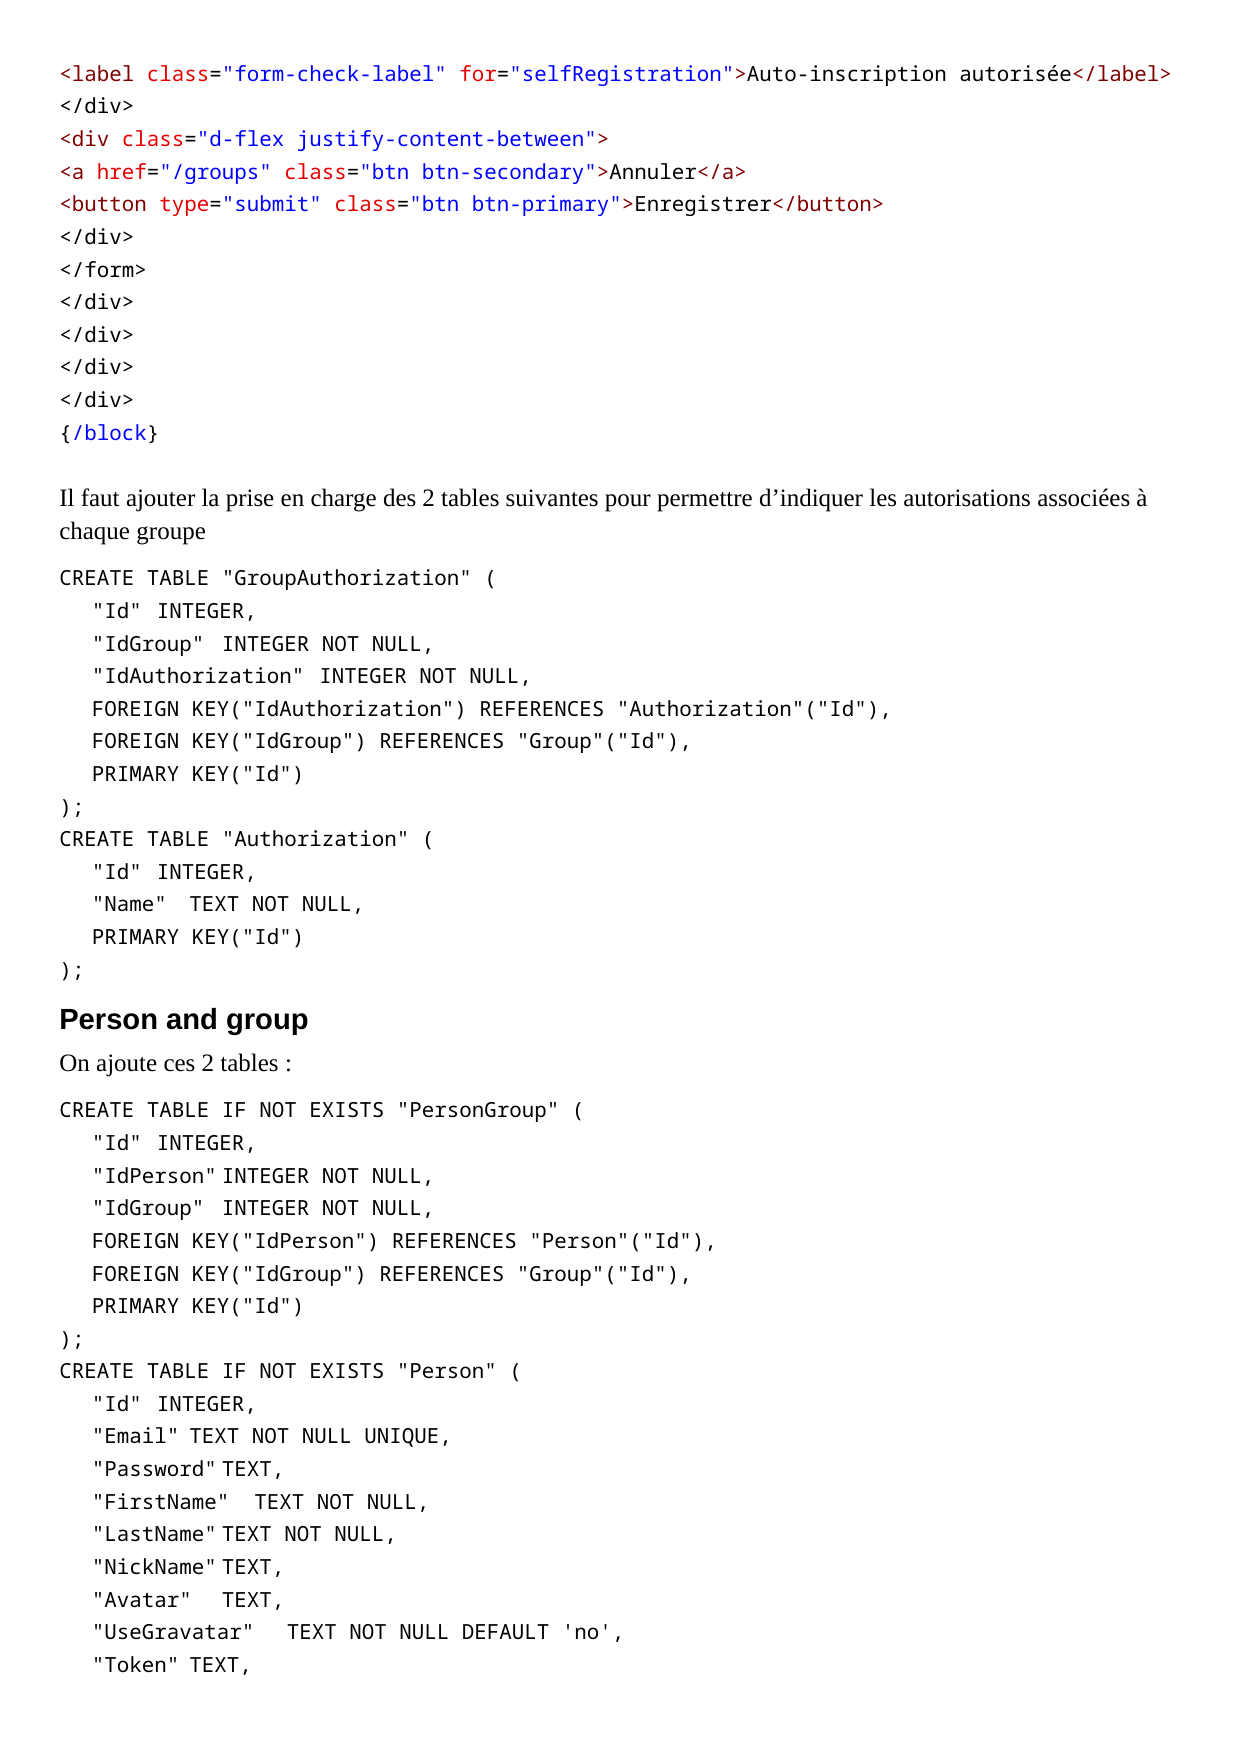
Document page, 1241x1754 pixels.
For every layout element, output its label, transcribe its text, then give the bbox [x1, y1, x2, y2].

text On ajoute ces 2 tables : [59, 1048, 1181, 1077]
text "Token" TEXT, [59, 1650, 1181, 1678]
text <a href="/groups" class="btn btn-secondary">Annuler</a> [59, 157, 1181, 185]
text </div> [59, 385, 1181, 413]
text CREATE TABLE IF NOT EXISTS "Person" ( [59, 1356, 1181, 1385]
text "Email" TEXT NOT NULL UNIQUE, [59, 1422, 1181, 1450]
text "NickName" TEXT, [59, 1552, 1181, 1581]
text CREATE TABLE "Authorization" ( [59, 824, 1181, 853]
text </div> [59, 320, 1181, 348]
text "IdAuthorization" INTEGER NOT NULL, [59, 661, 1181, 690]
text FOREIGN KEY("IdAuthorization") REFERENCES "Authorization"("Id"), [59, 694, 1181, 722]
text FOREIGN KEY("IdGroup") REFERENCES "Group"("Id"), [59, 1259, 1181, 1287]
text "LastName" TEXT NOT NULL, [59, 1519, 1181, 1548]
text CREATE TABLE "GroupAuthorization" ( [59, 563, 1181, 592]
text </div> [59, 352, 1181, 381]
text {/block} [59, 418, 1181, 446]
text FOREIGN KEY("IdGroup") REFERENCES "Group"("Id"), [59, 727, 1181, 755]
text PRIMARY KEY("Id") [59, 922, 1181, 951]
text </div> [59, 222, 1181, 251]
text PRIMARY KEY("Id") [59, 1291, 1181, 1320]
subtitle Person and group [59, 1002, 1181, 1036]
text "Password" TEXT, [59, 1454, 1181, 1483]
text PRIMARY KEY("Id") [59, 759, 1181, 788]
text <label class="form-check-label" for="selfRegistration">Auto-inscription autorisée</label> [59, 59, 1181, 87]
text FOREIGN KEY("IdPerson") REFERENCES "Person"("Id"), [59, 1226, 1181, 1254]
text </div> [59, 287, 1181, 316]
text "IdGroup" INTEGER NOT NULL, [59, 629, 1181, 657]
text "IdGroup" INTEGER NOT NULL, [59, 1193, 1181, 1222]
text ); [59, 792, 1181, 820]
text "Name" TEXT NOT NULL, [59, 889, 1181, 918]
text "Id" INTEGER, [59, 857, 1181, 885]
text "UseGravatar" TEXT NOT NULL DEFAULT 'no', [59, 1617, 1181, 1646]
text </form> [59, 255, 1181, 283]
text ); [59, 1324, 1181, 1352]
text CREATE TABLE IF NOT EXISTS "PersonGroup" ( [59, 1096, 1181, 1124]
text "Id" INTEGER, [59, 1128, 1181, 1157]
text "FirstName" TEXT NOT NULL, [59, 1487, 1181, 1515]
text "Id" INTEGER, [59, 1389, 1181, 1417]
text </div> [59, 92, 1181, 120]
text "IdPerson" INTEGER NOT NULL, [59, 1161, 1181, 1189]
text ); [59, 955, 1181, 983]
text <button type="submit" class="btn btn-primary">Enregistrer</button> [59, 189, 1181, 218]
text Il faut ajouter la prise en charge des 2 tables suivantes pour permettre d’indiquer les autorisations associées à chaque groupe [59, 483, 1181, 545]
text "Avatar" TEXT, [59, 1585, 1181, 1613]
text <div class="d-flex justify-content-between"> [59, 124, 1181, 153]
text "Id" INTEGER, [59, 596, 1181, 624]
